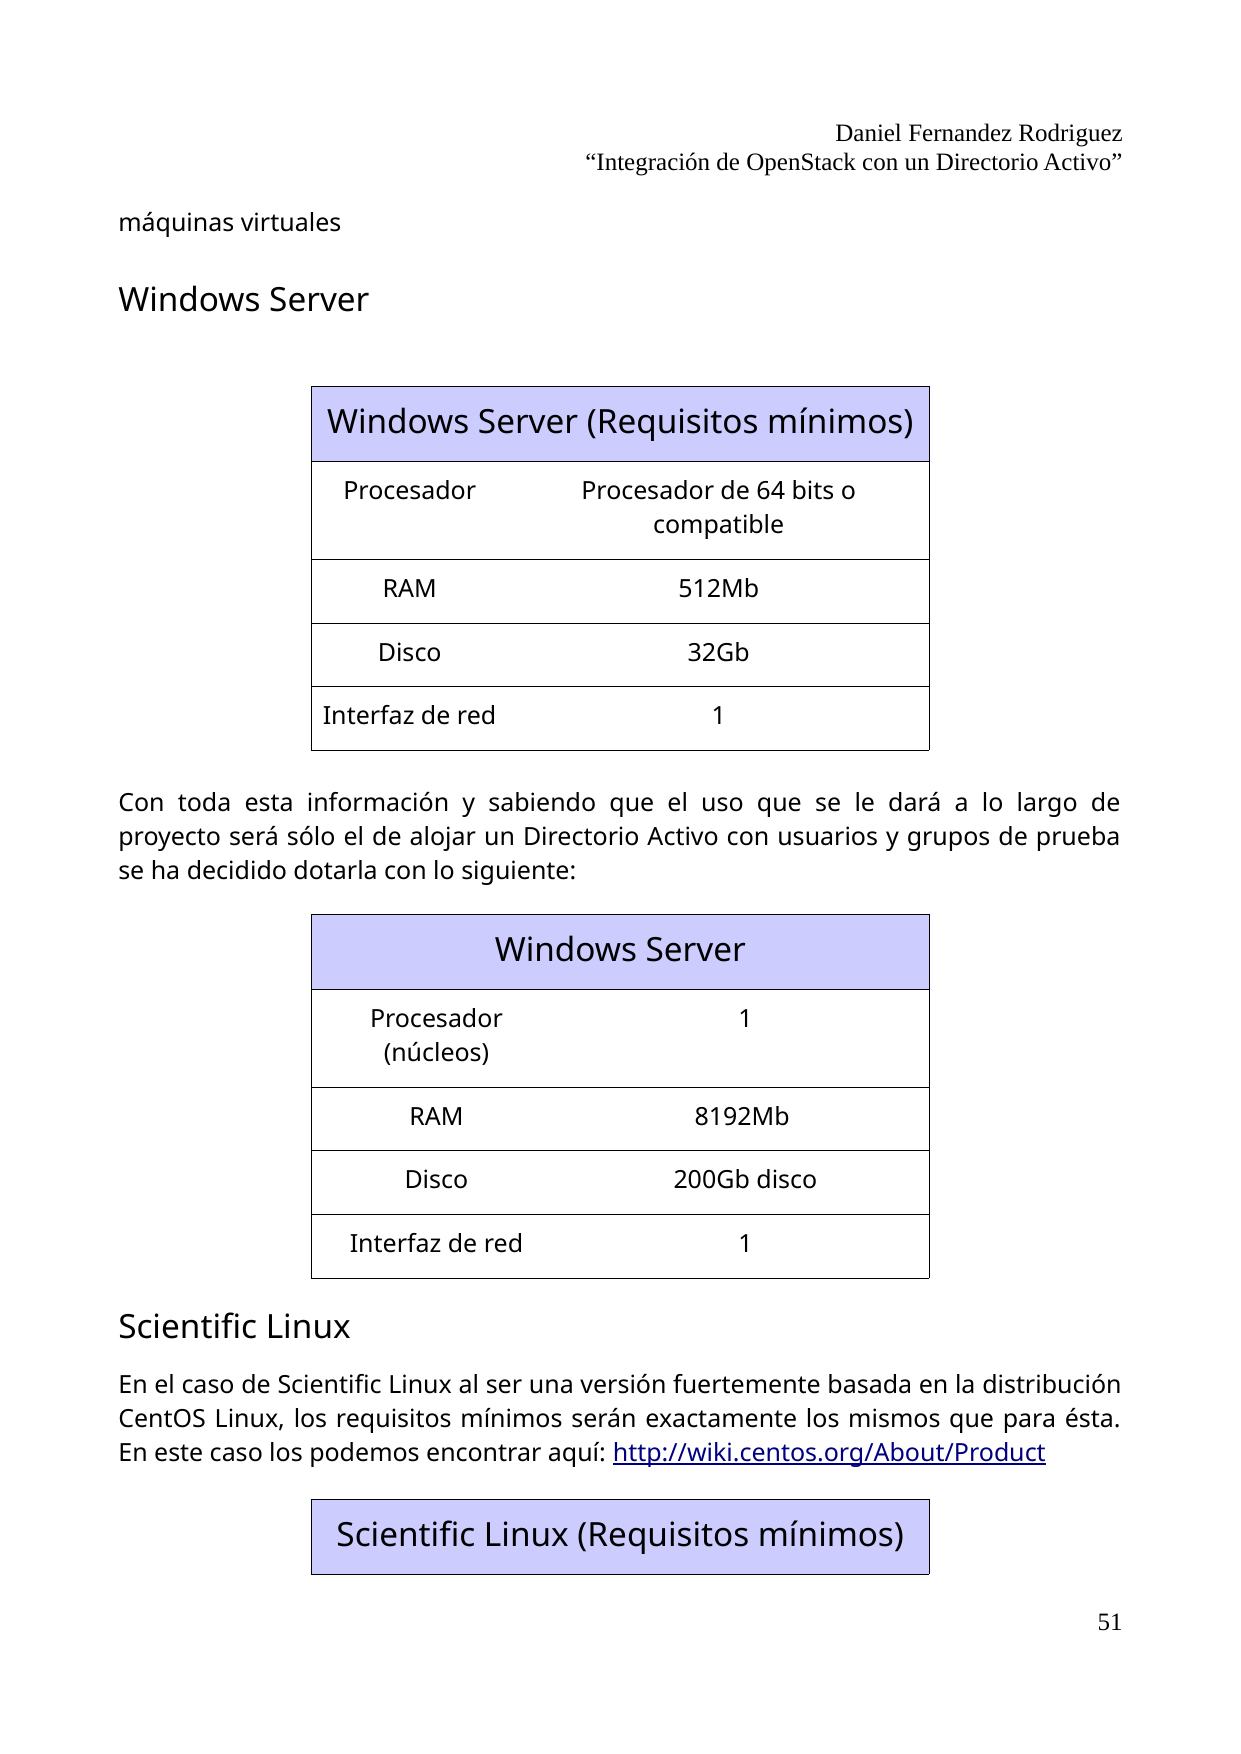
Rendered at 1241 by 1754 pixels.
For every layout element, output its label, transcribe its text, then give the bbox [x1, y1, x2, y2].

table_cell 1 [561, 1215, 929, 1277]
table_header Windows Server (Requisitos mínimos) [312, 387, 929, 461]
table_cell 32Gb [508, 624, 929, 686]
table_cell Disco [312, 1151, 561, 1214]
table_cell Procesador [312, 462, 508, 559]
text En el caso de Scientific Linux al ser una versión fuertemente basada en la distribución CentOS Linux, los requisitos mínimos serán exactamente los mismos que para ésta. En este caso los podemos encontrar aquí: http://wiki.centos.org/About/Product [118, 1367, 1122, 1469]
subtitle Scientific Linux [118, 1303, 1122, 1348]
table_cell RAM [312, 1088, 561, 1150]
table_cell 200Gb disco [561, 1151, 929, 1214]
text Con toda esta información y sabiendo que el uso que se le dará a lo largo de proyecto será sólo el de alojar un Directorio Activo con usuarios y grupos de prueba se ha decidido dotarla con lo siguiente: [118, 785, 1122, 887]
text máquinas virtuales [118, 205, 1122, 239]
table_cell 1 [561, 990, 929, 1087]
table_cell 8192Mb [561, 1088, 929, 1150]
table_header Windows Server [312, 915, 929, 989]
table_cell Disco [312, 624, 508, 686]
table_cell Procesador de 64 bits o compatible [508, 462, 929, 559]
table_header Scientific Linux (Requisitos mínimos) [312, 1500, 929, 1574]
table_cell Procesador (núcleos) [312, 990, 561, 1087]
table_cell Interfaz de red [312, 687, 508, 750]
table_cell 512Mb [508, 560, 929, 622]
subtitle Windows Server [118, 276, 1122, 322]
table_cell 1 [508, 687, 929, 750]
table_cell RAM [312, 560, 508, 622]
table_cell Interfaz de red [312, 1215, 561, 1277]
